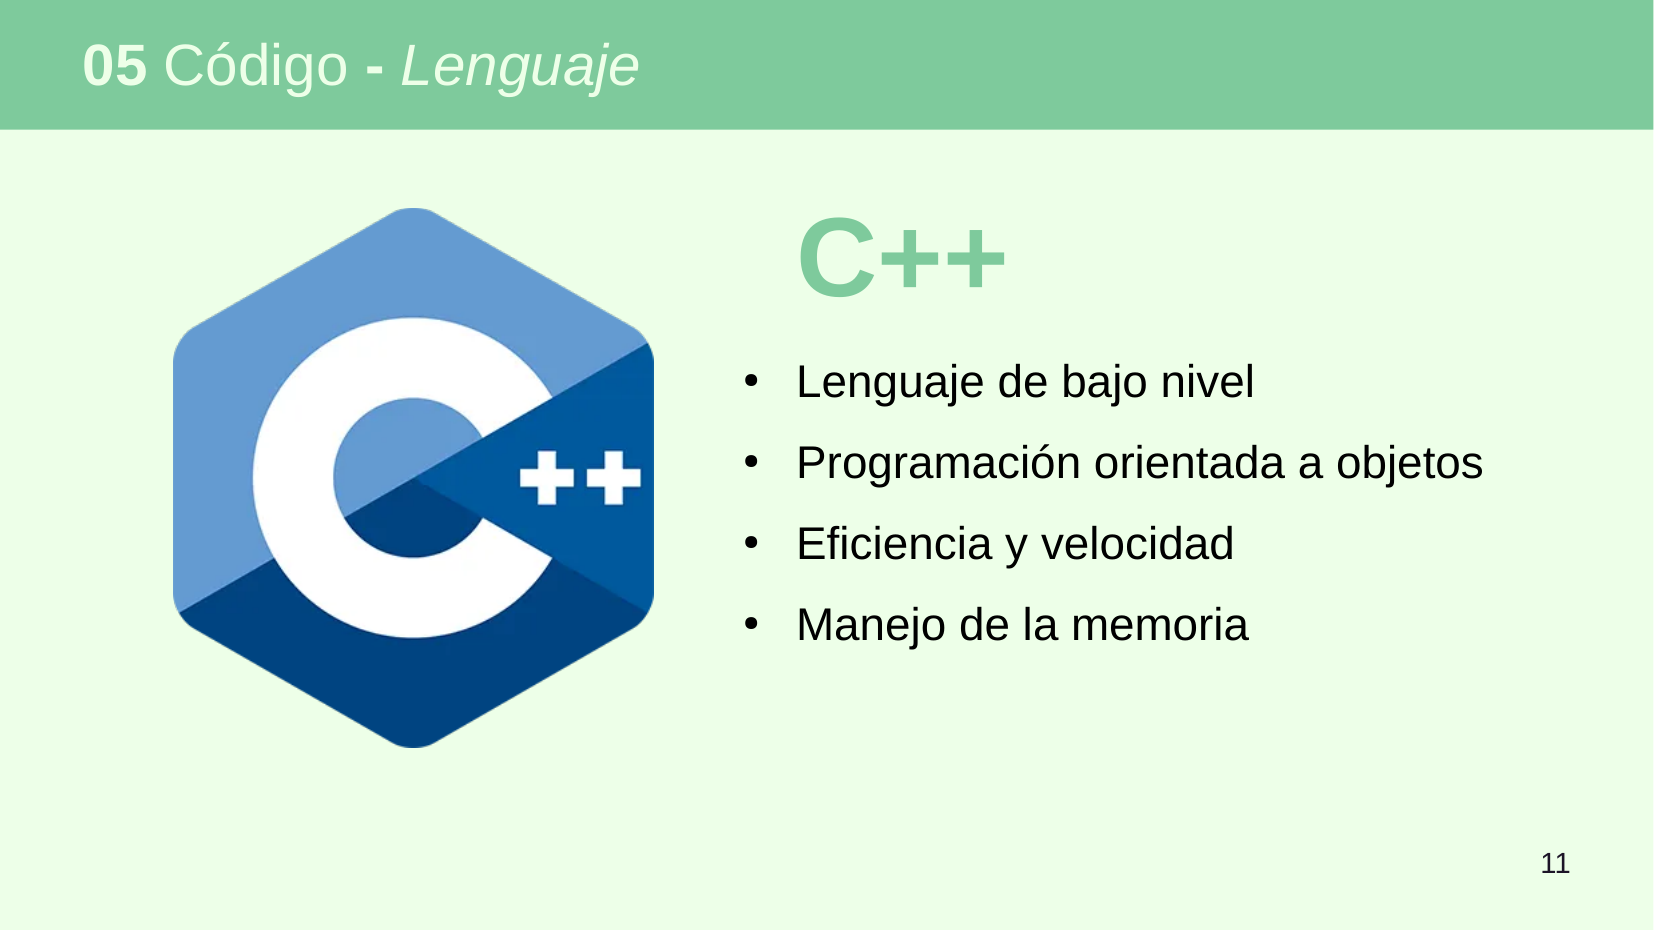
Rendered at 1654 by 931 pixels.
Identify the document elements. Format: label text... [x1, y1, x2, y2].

list Lenguaje de bajo nivel Programación orientada a objetos Eficiencia y velocidad Manejo de la memoria [725, 356, 1565, 728]
text_box [0, 0, 1654, 130]
title 05 Código - Lenguaje [82, 25, 1571, 107]
list C++ [725, 188, 1565, 327]
picture [173, 208, 654, 748]
